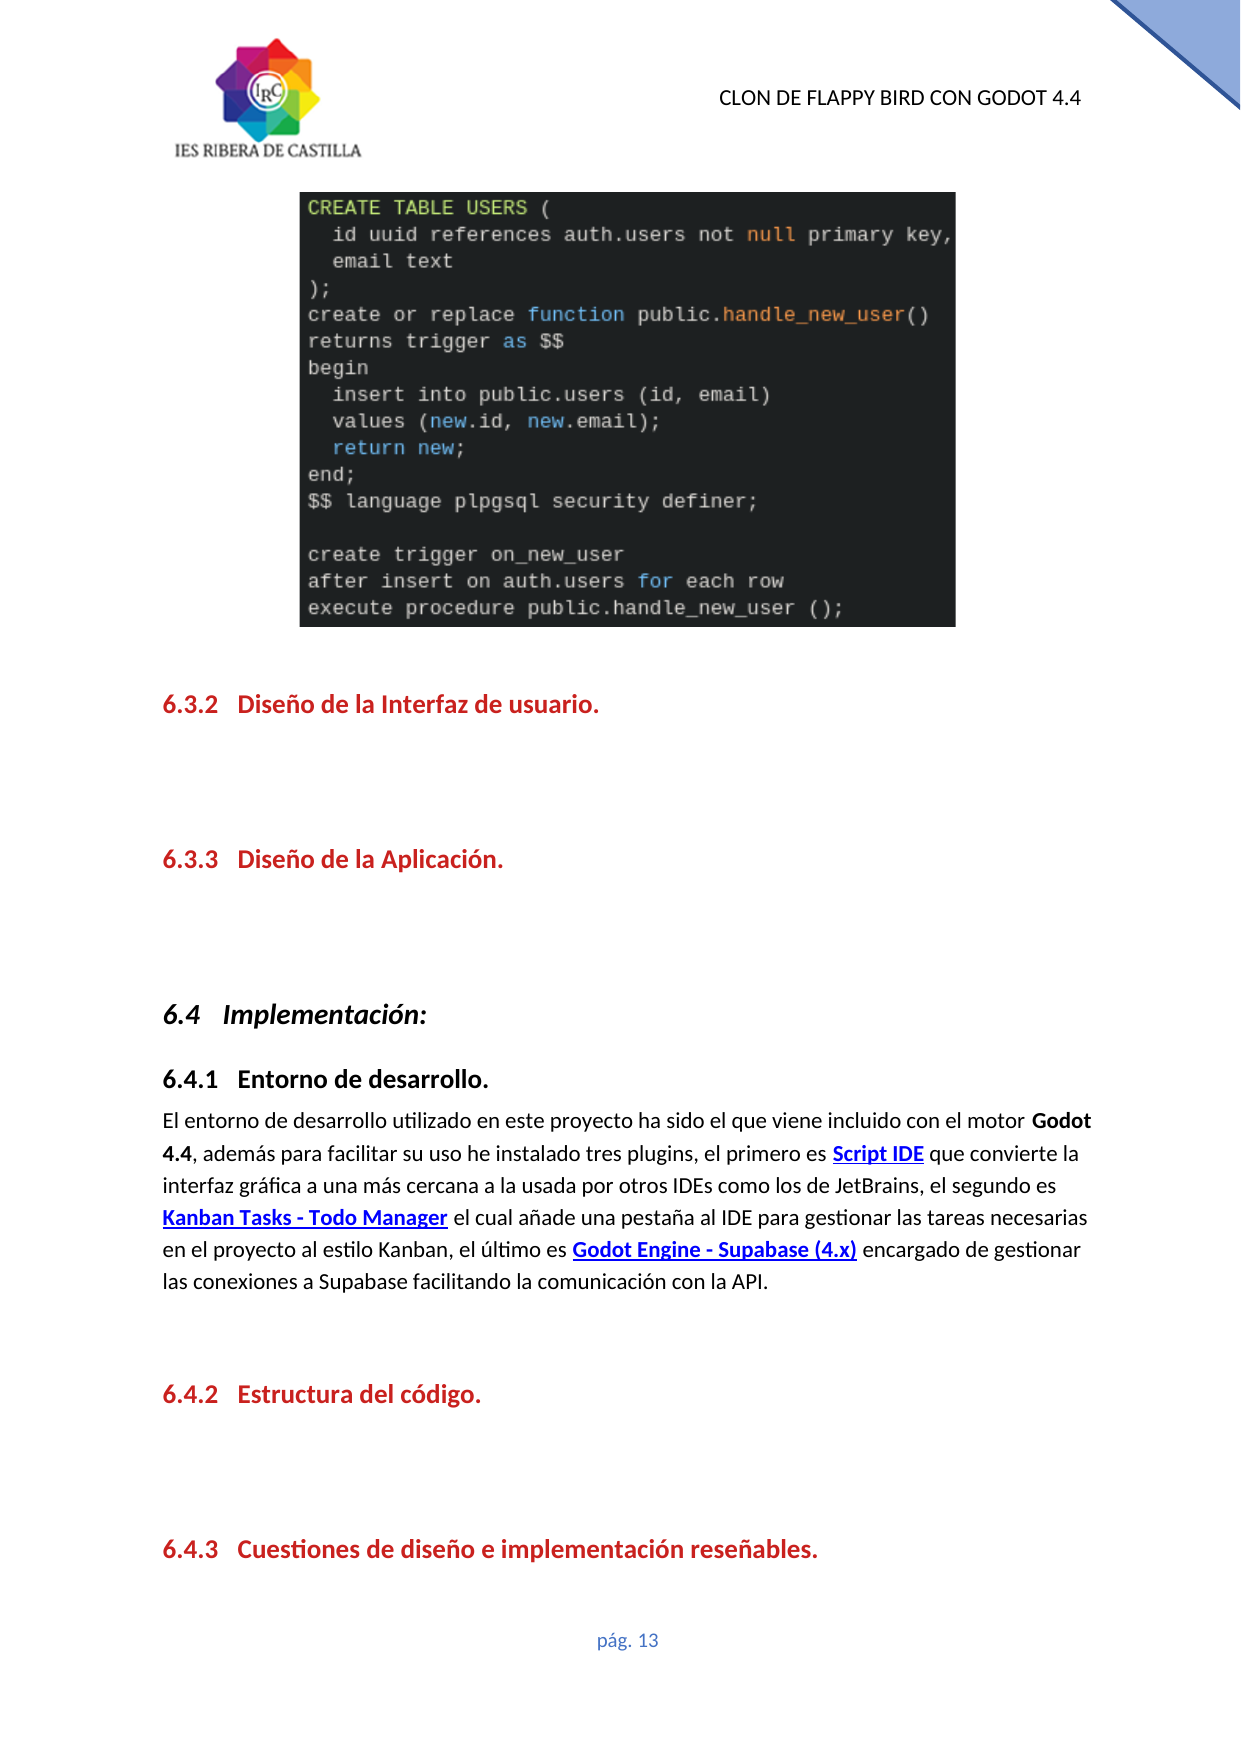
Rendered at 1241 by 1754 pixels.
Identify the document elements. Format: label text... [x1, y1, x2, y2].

subtitle Implementación: [162, 996, 1093, 1032]
subtitle Diseño de la Aplicación. [162, 842, 1093, 875]
text El entorno de desarrollo utilizado en este proyecto ha sido el que viene incluido con el motor Godot 4.4, además para facilitar su uso he instalado tres plugins, el primero es Script IDE que convierte la interfaz gráfica a una más cercana a la usada por otros IDEs como los de JetBrains, el segundo es Kanban Tasks - Todo Manager el cual añade una pestaña al IDE para gestionar las tareas necesarias en el proyecto al estilo Kanban, el último es Godot Engine - Supabase (4.x) encargado de gestionar las conexiones a Supabase facilitando la comunicación con la API. [162, 1107, 1093, 1296]
subtitle Entorno de desarrollo. [162, 1062, 1093, 1095]
picture [173, 29, 366, 164]
subtitle Estructura del código. [162, 1378, 1093, 1411]
subtitle Diseño de la Interfaz de usuario. [162, 688, 1093, 721]
picture [299, 192, 956, 627]
subtitle Cuestiones de diseño e implementación reseñables. [162, 1532, 1093, 1565]
